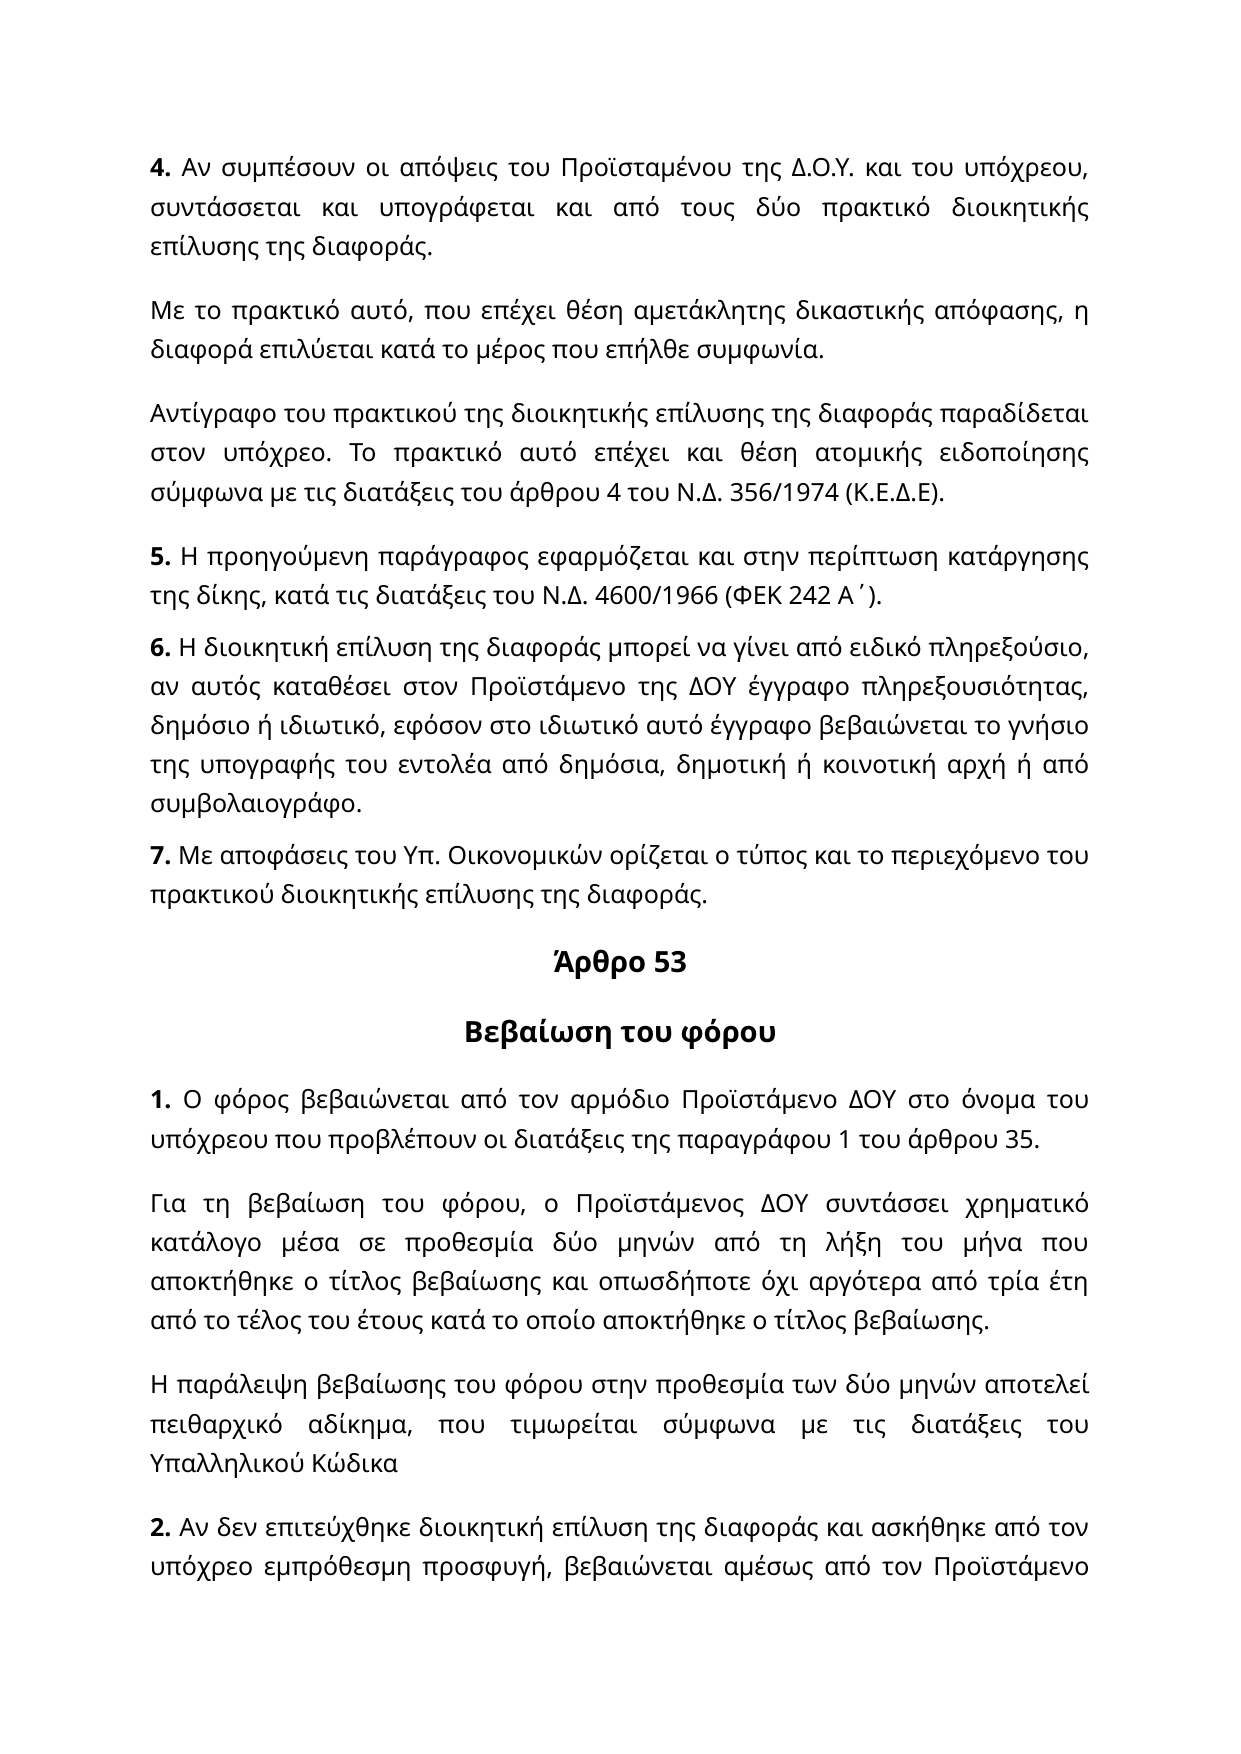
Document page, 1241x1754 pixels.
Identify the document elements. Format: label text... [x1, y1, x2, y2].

text Με το πρακτικό αυτό, που επέχει θέση αμετάκλητης δικαστικής απόφασης, η διαφορά επιλύεται κατά το μέρος που επήλθε συμφωνία. [150, 292, 1090, 366]
text Αντίγραφο του πρακτικού της διοικητικής επίλυσης της διαφοράς παραδίδεται στον υπόχρεο. Το πρακτικό αυτό επέχει και θέση ατομικής ειδοποίησης σύμφωνα με τις διατάξεις του άρθρου 4 του Ν.Δ. 356/1974 (Κ.Ε.Δ.Ε). [150, 396, 1090, 508]
text Για τη βεβαίωση του φόρου, ο Προϊστάμενος ΔΟΥ συντάσσει χρηματικό κατάλογο μέσα σε προθεσμία δύο μηνών από τη λήξη του μήνα που αποκτήθηκε ο τίτλος βεβαίωσης και οπωσδήποτε όχι αργότερα από τρία έτη από το τέλος του έτους κατά το οποίο αποκτήθηκε ο τίτλος βεβαίωσης. [150, 1185, 1090, 1337]
text 4. Αν συμπέσουν οι απόψεις του Προϊσταμένου της Δ.Ο.Υ. και του υπόχρεου, συντάσσεται και υπογράφεται και από τους δύο πρακτικό διοικητικής επίλυσης της διαφοράς. [150, 150, 1090, 262]
text 7. Με αποφάσεις του Υπ. Οικονομικών ορίζεται ο τύπος και το περιεχόμενο του πρακτικού διοικητικής επίλυσης της διαφοράς. [150, 837, 1090, 911]
text Η παράλειψη βεβαίωσης του φόρου στην προθεσμία των δύο μηνών αποτελεί πειθαρχικό αδίκημα, που τιμωρείται σύμφωνα με τις διατάξεις του Υπαλληλικού Κώδικα [150, 1367, 1090, 1479]
text 1. Ο φόρος βεβαιώνεται από τον αρμόδιο Προϊστάμενο ΔΟΥ στο όνομα του υπόχρεου που προβλέπουν οι διατάξεις της παραγράφου 1 του άρθρου 35. [150, 1082, 1090, 1155]
text 5. Η προηγούμενη παράγραφος εφαρμόζεται και στην περίπτωση κατάργησης της δίκης, κατά τις διατάξεις του Ν.Δ. 4600/1966 (ΦΕΚ 242 Α΄). [150, 538, 1090, 612]
text 2. Αν δεν επιτεύχθηκε διοικητική επίλυση της διαφοράς και ασκήθηκε από τον υπόχρεο εμπρόθεσμη προσφυγή, βεβαιώνεται αμέσως από τον Προϊστάμενο [150, 1509, 1090, 1583]
text 6. Η διοικητική επίλυση της διαφοράς μπορεί να γίνει από ειδικό πληρεξούσιο, αν αυτός καταθέσει στον Προϊστάμενο της ΔΟΥ έγγραφο πληρεξουσιότητας, δημόσιο ή ιδιωτικό, εφόσον στο ιδιωτικό αυτό έγγραφο βεβαιώνεται το γνήσιο της υπογραφής του εντολέα από δημόσια, δημοτική ή κοινοτική αρχή ή από συμβολαιογράφο. [150, 629, 1090, 820]
subtitle Άρθρο 53 [150, 941, 1090, 981]
subtitle Βεβαίωση του φόρου [150, 1011, 1090, 1051]
